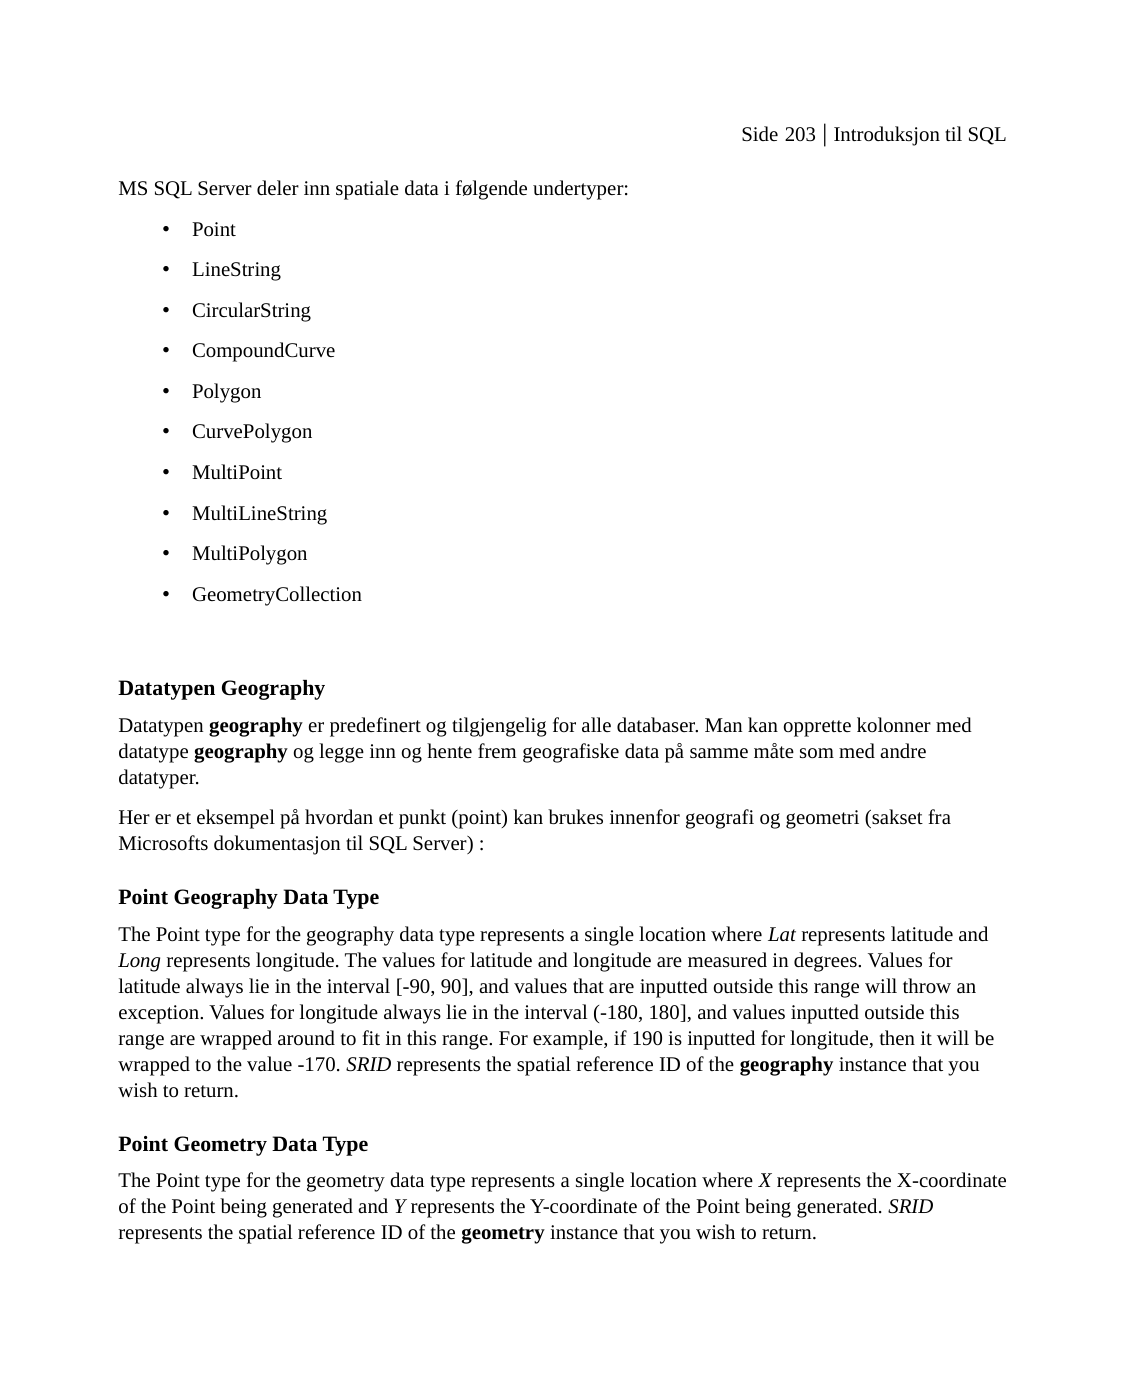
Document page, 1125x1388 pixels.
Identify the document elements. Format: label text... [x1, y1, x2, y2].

text MS SQL Server deler inn spatiale data i følgende undertyper: [118, 176, 1007, 200]
list LineString [162, 257, 1007, 281]
list GeometryCollection [162, 582, 1007, 606]
subtitle Point Geography Data Type [118, 884, 1007, 909]
subtitle Datatypen Geography [118, 675, 1007, 700]
list MultiLineString [162, 501, 1007, 524]
list CompoundCurve [162, 338, 1007, 362]
text Datatypen geography er predefinert og tilgjengelig for alle databaser. Man kan opprette kolonner med datatype geography og legge inn og hente frem geografiske data på samme måte som med andre datatyper. [118, 713, 1007, 789]
list MultiPolygon [162, 541, 1007, 565]
subtitle Point Geometry Data Type [118, 1131, 1007, 1156]
text Her er et eksempel på hvordan et punkt (point) kan brukes innenfor geografi og geometri (sakset fra Microsofts dokumentasjon til SQL Server) : [118, 805, 1007, 855]
list MultiPoint [162, 460, 1007, 484]
list Polygon [162, 379, 1007, 403]
list CurvePolygon [162, 419, 1007, 443]
list CircularString [162, 298, 1007, 322]
text The Point type for the geography data type represents a single location where Lat represents latitude and Long represents longitude. The values for latitude and longitude are measured in degrees. Values for latitude always lie in the interval [-90, 90], and values that are inputted outside this range will throw an exception. Values for longitude always lie in the interval (-180, 180], and values inputted outside this range are wrapped around to fit in this range. For example, if 190 is inputted for longitude, then it will be wrapped to the value -170. SRID represents the spatial reference ID of the geography instance that you wish to return. [118, 922, 1007, 1102]
list Point [162, 217, 1007, 241]
text The Point type for the geometry data type represents a single location where X represents the X-coordinate of the Point being generated and Y represents the Y-coordinate of the Point being generated. SRID represents the spatial reference ID of the geometry instance that you wish to return. [118, 1168, 1007, 1244]
